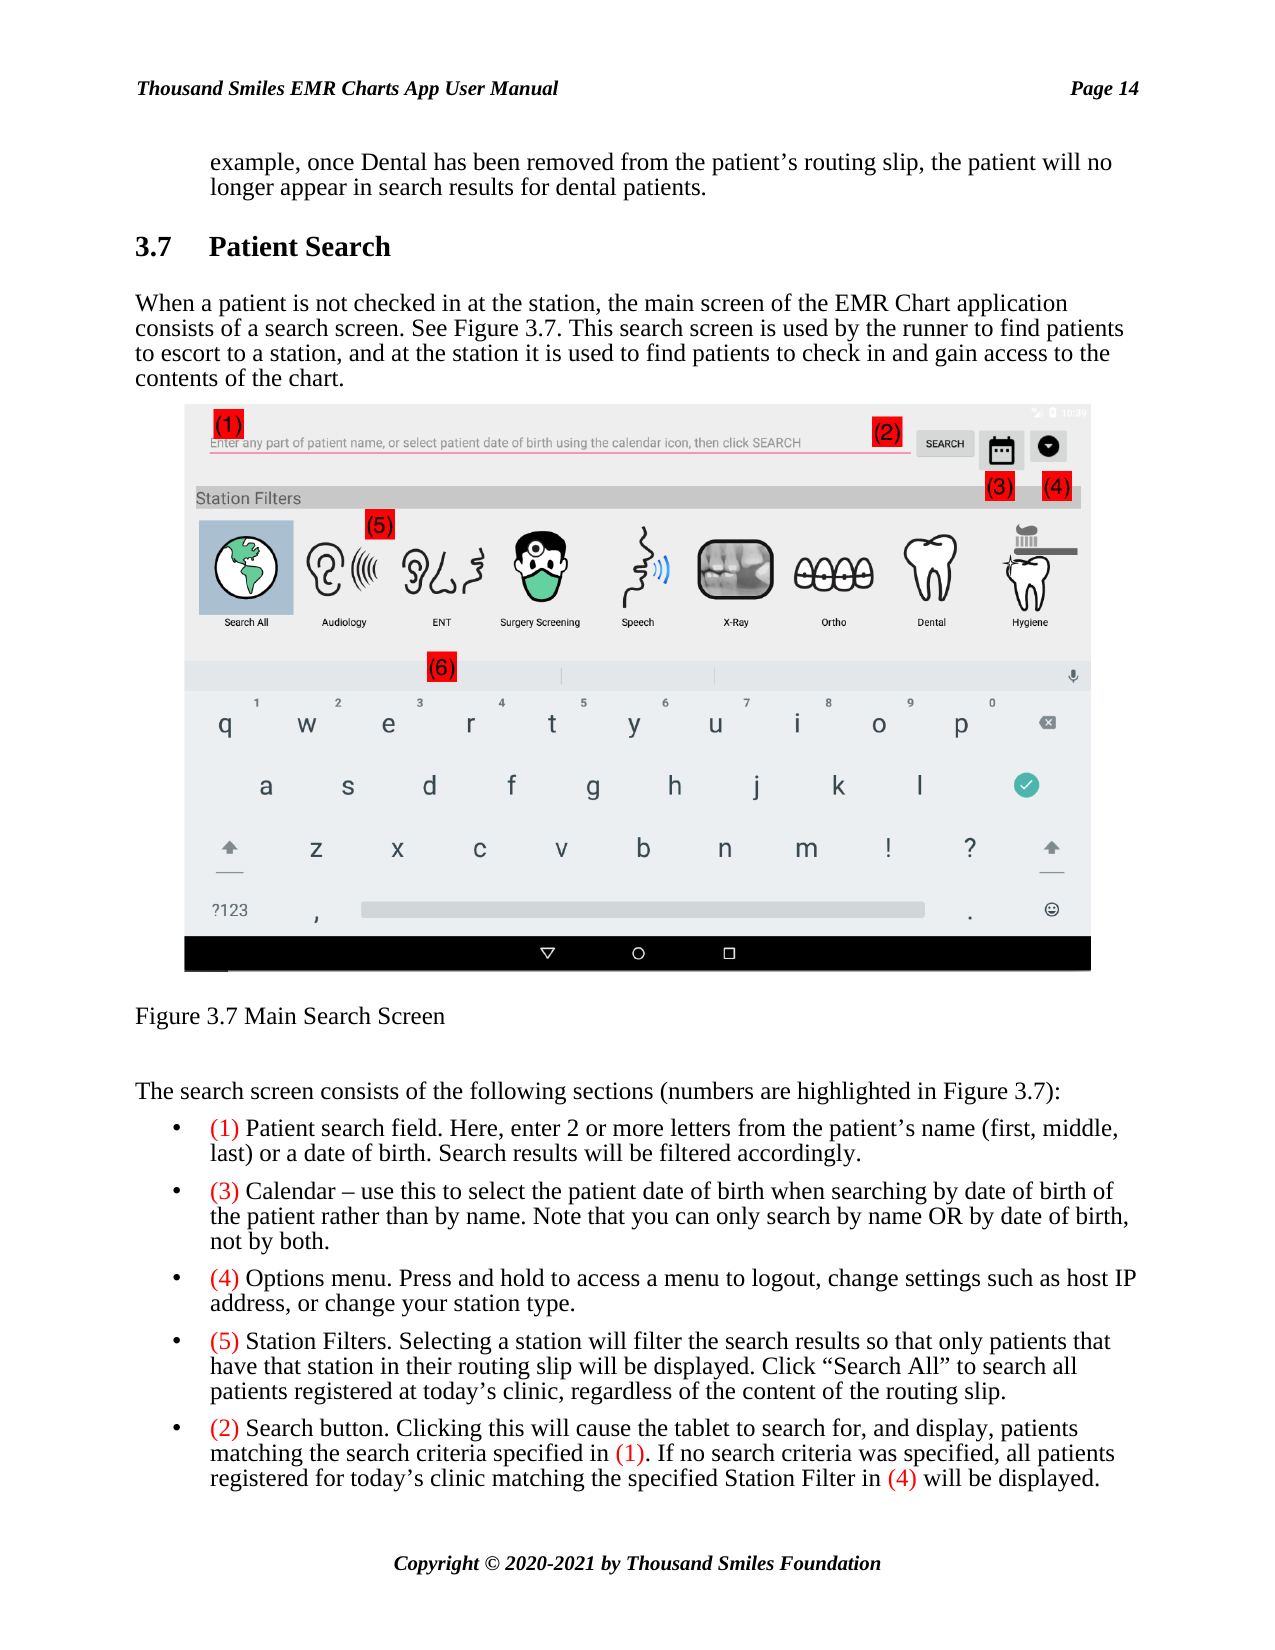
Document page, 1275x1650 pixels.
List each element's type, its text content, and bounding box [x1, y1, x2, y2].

list (3) Calendar – use this to select the patient date of birth when searching by date of birth of the patient rather than by name. Note that you can only search by name OR by date of birth, not by both. [172, 1179, 1140, 1254]
list (1) Patient search field. Here, enter 2 or more letters from the patient’s name (first, middle, last) or a date of birth. Search results will be filtered accordingly. [172, 1117, 1140, 1167]
list (2) Search button. Clicking this will cause the tablet to search for, and display, patients matching the search criteria specified in (1). If no search criteria was specified, all patients registered for today’s clinic matching the specified Station Filter in (4) will be displayed. [172, 1417, 1140, 1492]
picture [184, 404, 1091, 972]
list example, once Dental has been removed from the patient’s routing slip, the patient will no longer appear in search results for dental patients. [172, 150, 1140, 200]
list (4) Options menu. Press and hold to access a menu to logout, change settings such as host IP address, or change your station type. [172, 1267, 1140, 1317]
text Figure 3.7 Main Search Screen [135, 1004, 1140, 1029]
text When a patient is not checked in at the station, the main screen of the EMR Chart application consists of a search screen. See Figure 3.7. This search screen is used by the runner to find patients to escort to a station, and at the station it is used to find patients to check in and gain access to the contents of the chart. [135, 292, 1140, 392]
subtitle Patient Search [135, 229, 1140, 263]
text The search screen consists of the following sections (numbers are highlighted in Figure 3.7): [135, 1079, 1140, 1104]
list (5) Station Filters. Selecting a station will filter the search results so that only patients that have that station in their routing slip will be displayed. Click “Search All” to search all patients registered at today’s clinic, regardless of the content of the routing slip. [172, 1329, 1140, 1404]
